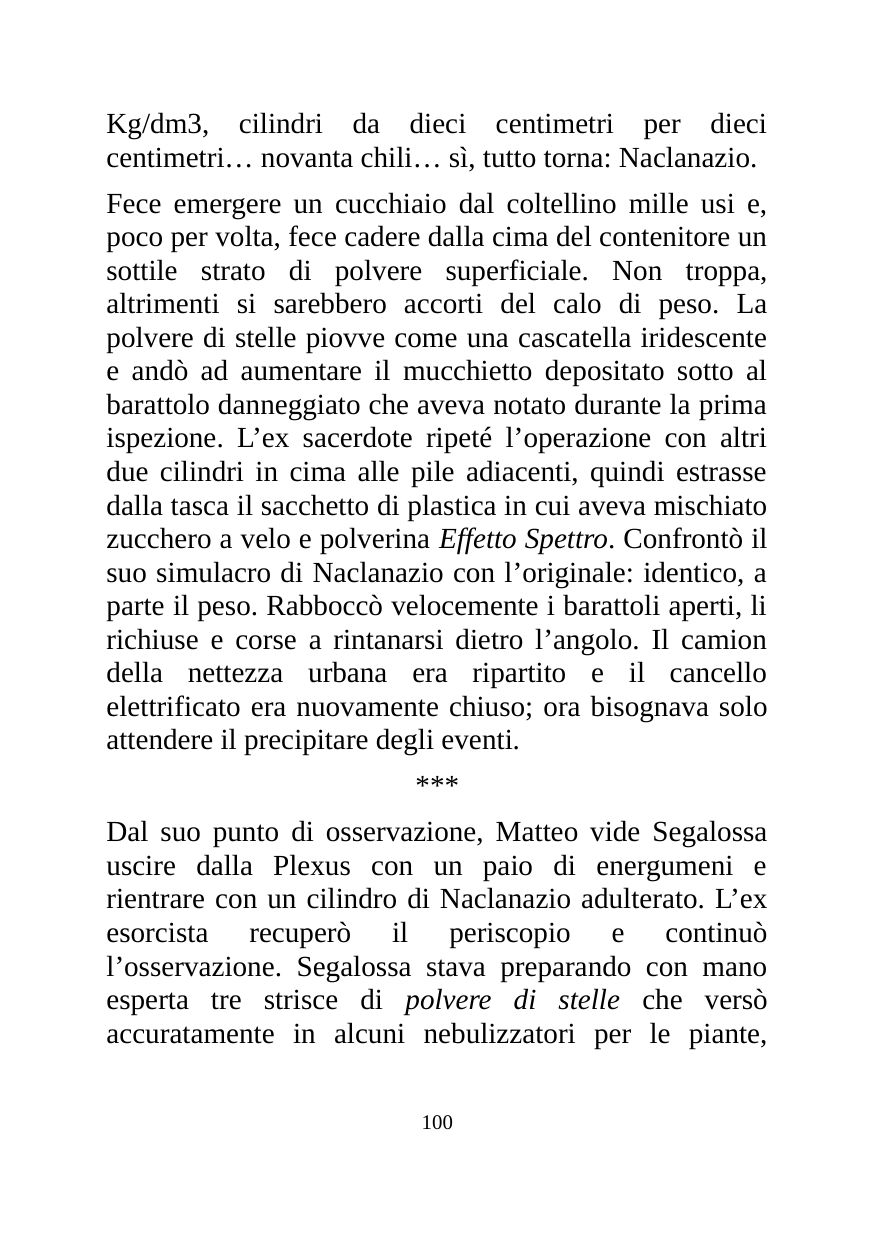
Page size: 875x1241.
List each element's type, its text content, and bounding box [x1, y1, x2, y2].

text Fece emergere un cucchiaio dal coltellino mille usi e, poco per volta, fece cadere dalla cima del contenitore un sottile strato di polvere superficiale. Non troppa, altrimenti si sarebbero accorti del calo di peso. La polvere di stelle piovve come una cascatella iridescente e andò ad aumentare il mucchietto depositato sotto al barattolo danneggiato che aveva notato durante la prima ispezione. L’ex sacerdote ripeté l’operazione con altri due cilindri in cima alle pile adiacenti, quindi estrasse dalla tasca il sacchetto di plastica in cui aveva mischiato zucchero a velo e polverina Effetto Spettro. Confrontò il suo simulacro di Naclanazio con l’originale: identico, a parte il peso. Rabboccò velocemente i barattoli aperti, li richiuse e corse a rintanarsi dietro l’angolo. Il camion della nettezza urbana era ripartito e il cancello elettrificato era nuovamente chiuso; ora bisognava solo attendere il precipitare degli eventi. [106, 186, 768, 756]
text Dal suo punto di osservazione, Matteo vide Segalossa uscire dalla Plexus con un paio di energumeni e rientrare con un cilindro di Naclanazio adulterato. L’ex esorcista recuperò il periscopio e continuò l’osservazione. Segalossa stava preparando con mano esperta tre strisce di polvere di stelle che versò accuratamente in alcuni nebulizzatori per le piante, [106, 814, 768, 1049]
text Kg/dm3, cilindri da dieci centimetri per dieci centimetri… novanta chili… sì, tutto torna: Naclanazio. [106, 106, 768, 173]
text *** [106, 768, 768, 802]
